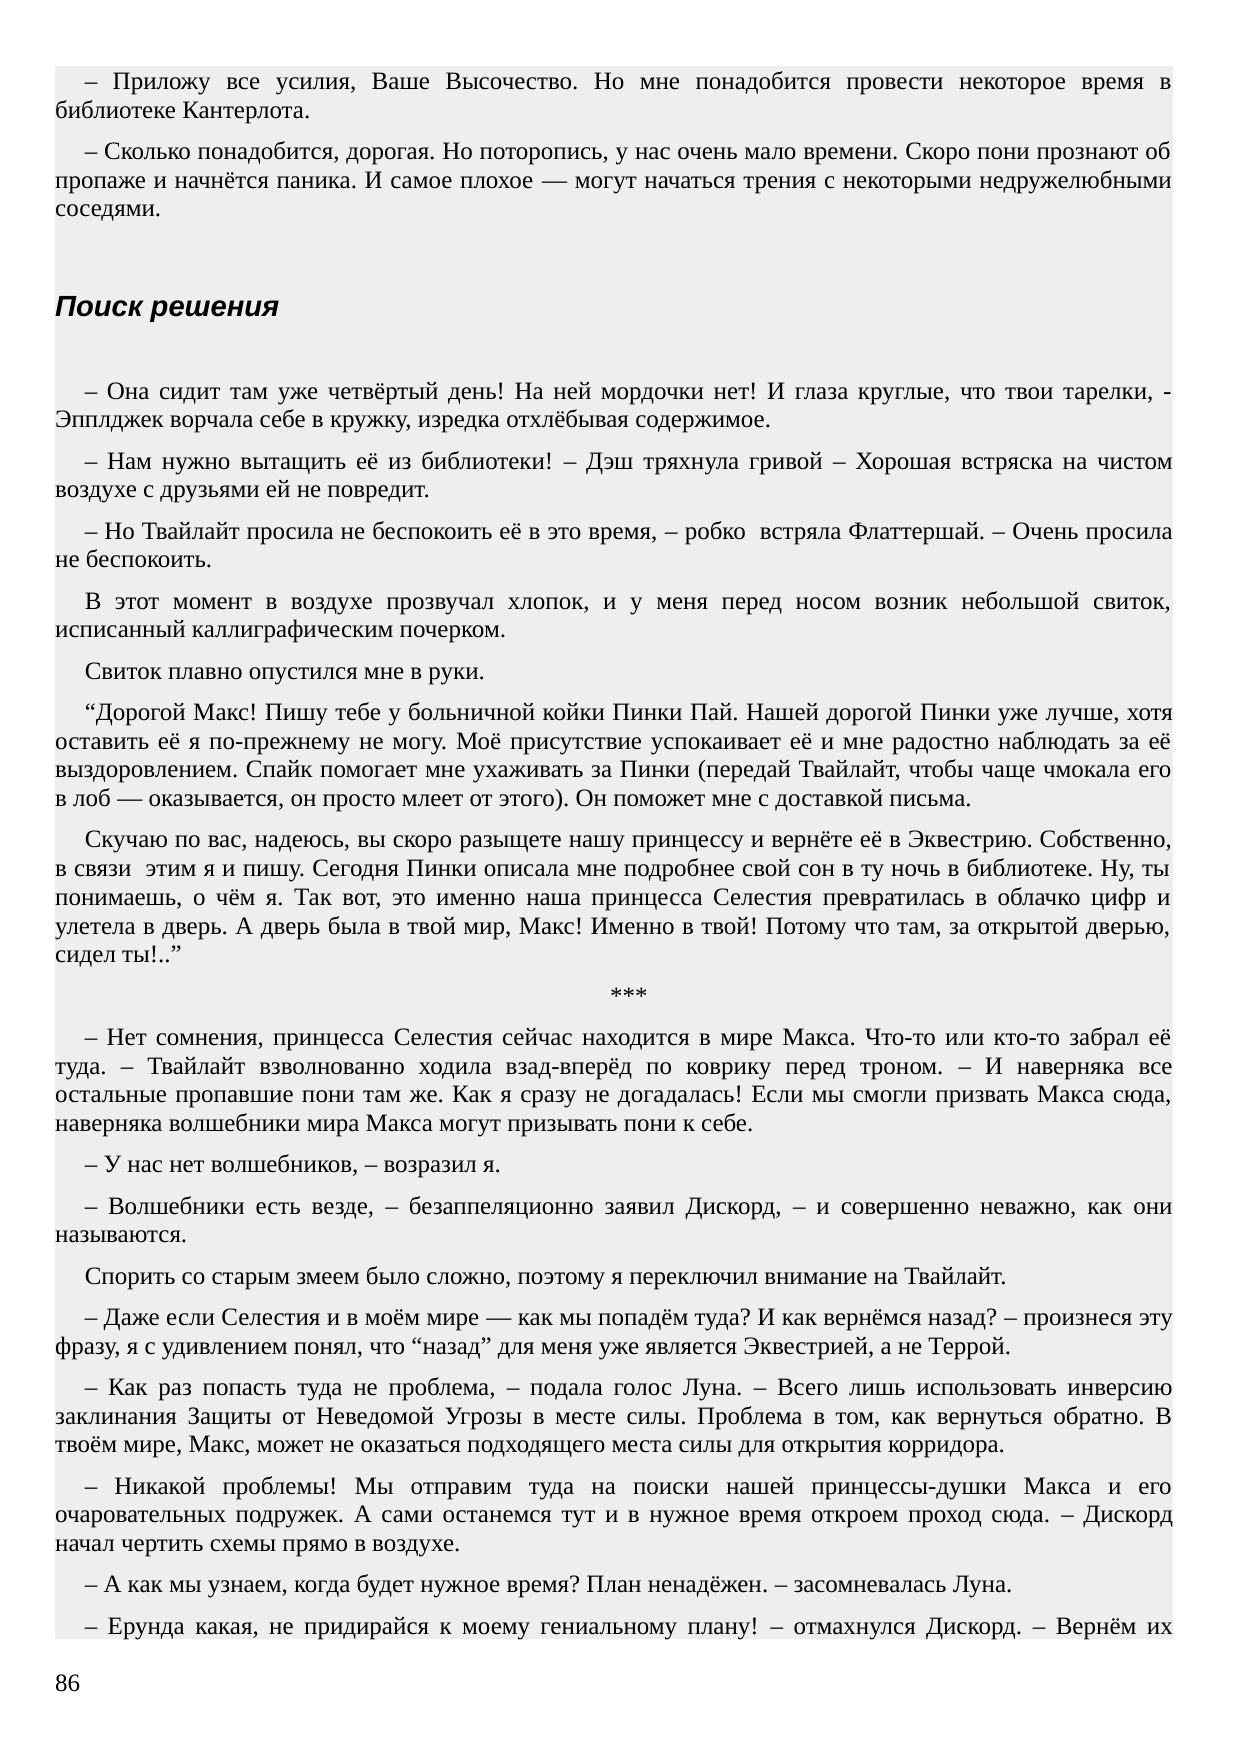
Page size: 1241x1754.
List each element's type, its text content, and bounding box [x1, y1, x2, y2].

text – Она сидит там уже четвёртый день! На ней мордочки нет! И глаза круглые, что твои тарелки, - Эпплджек ворчала себе в кружку, изредка отхлёбывая содержимое. [55, 376, 1173, 433]
subtitle Поиск решения [55, 288, 1173, 322]
text – Приложу все усилия, Ваше Высочество. Но мне понадобится провести некоторое время в библиотеке Кантерлота. [55, 66, 1173, 123]
text *** [55, 981, 1173, 1009]
text Спорить со старым змеем было сложно, поэтому я переключил внимание на Твайлайт. [55, 1261, 1173, 1289]
text – У нас нет волшебников, – возразил я. [55, 1149, 1173, 1178]
text – Нам нужно вытащить её из библиотеки! – Дэш тряхнула гривой – Хорошая встряска на чистом воздухе с друзьями ей не повредит. [55, 446, 1173, 503]
text – Никакой проблемы! Мы отправим туда на поиски нашей принцессы-душки Макса и его очаровательных подружек. А сами останемся тут и в нужное время откроем проход сюда. – Дискорд начал чертить схемы прямо в воздухе. [55, 1471, 1173, 1557]
text – Как раз попасть туда не проблема, – подала голос Луна. – Всего лишь использовать инверсию заклинания Защиты от Неведомой Угрозы в месте силы. Проблема в том, как вернуться обратно. В твоём мире, Макс, может не оказаться подходящего места силы для открытия корридора. [55, 1372, 1173, 1458]
text – Но Твайлайт просила не беспокоить её в это время, – робко встряла Флаттершай. – Очень просила не беспокоить. [55, 516, 1173, 573]
text – Сколько понадобится, дорогая. Но поторопись, у нас очень мало времени. Скоро пони прознают об пропаже и начнётся паника. И самое плохое — могут начаться трения с некоторыми недружелюбными соседями. [55, 136, 1173, 222]
text В этот момент в воздухе прозвучал хлопок, и у меня перед носом возник небольшой свиток, исписанный каллиграфическим почерком. [55, 586, 1173, 643]
text – Ерунда какая, не придирайся к моему гениальному плану! – отмахнулся Дискорд. – Вернём их [55, 1611, 1173, 1639]
text – Нет сомнения, принцесса Селестия сейчас находится в мире Макса. Что-то или кто-то забрал её туда. – Твайлайт взволнованно ходила взад-вперёд по коврику перед троном. – И наверняка все остальные пропавшие пони там же. Как я сразу не догадалась! Если мы смогли призвать Макса сюда, наверняка волшебники мира Макса могут призывать пони к себе. [55, 1022, 1173, 1137]
text “Дорогой Макс! Пишу тебе у больничной койки Пинки Пай. Нашей дорогой Пинки уже лучше, хотя оставить её я по-прежнему не могу. Моё присутствие успокаивает её и мне радостно наблюдать за её выздоровлением. Спайк помогает мне ухаживать за Пинки (передай Твайлайт, чтобы чаще чмокала его в лоб — оказывается, он просто млеет от этого). Он поможет мне с доставкой письма. [55, 697, 1173, 812]
text – Даже если Селестия и в моём мире — как мы попадём туда? И как вернёмся назад? – произнеся эту фразу, я с удивлением понял, что “назад” для меня уже является Эквестрией, а не Террой. [55, 1302, 1173, 1359]
text – А как мы узнаем, когда будет нужное время? План ненадёжен. – засомневалась Луна. [55, 1569, 1173, 1598]
text Свиток плавно опустился мне в руки. [55, 656, 1173, 684]
text Скучаю по вас, надеюсь, вы скоро разыщете нашу принцессу и вернёте её в Эквестрию. Собственно, в связи этим я и пишу. Сегодня Пинки описала мне подробнее свой сон в ту ночь в библиотеке. Ну, ты понимаешь, о чём я. Так вот, это именно наша принцесса Селестия превратилась в облачко цифр и улетела в дверь. А дверь была в твой мир, Макс! Именно в твой! Потому что там, за открытой дверью, сидел ты!..” [55, 824, 1173, 968]
text – Волшебники есть везде, – безаппеляционно заявил Дискорд, – и совершенно неважно, как они называются. [55, 1191, 1173, 1248]
